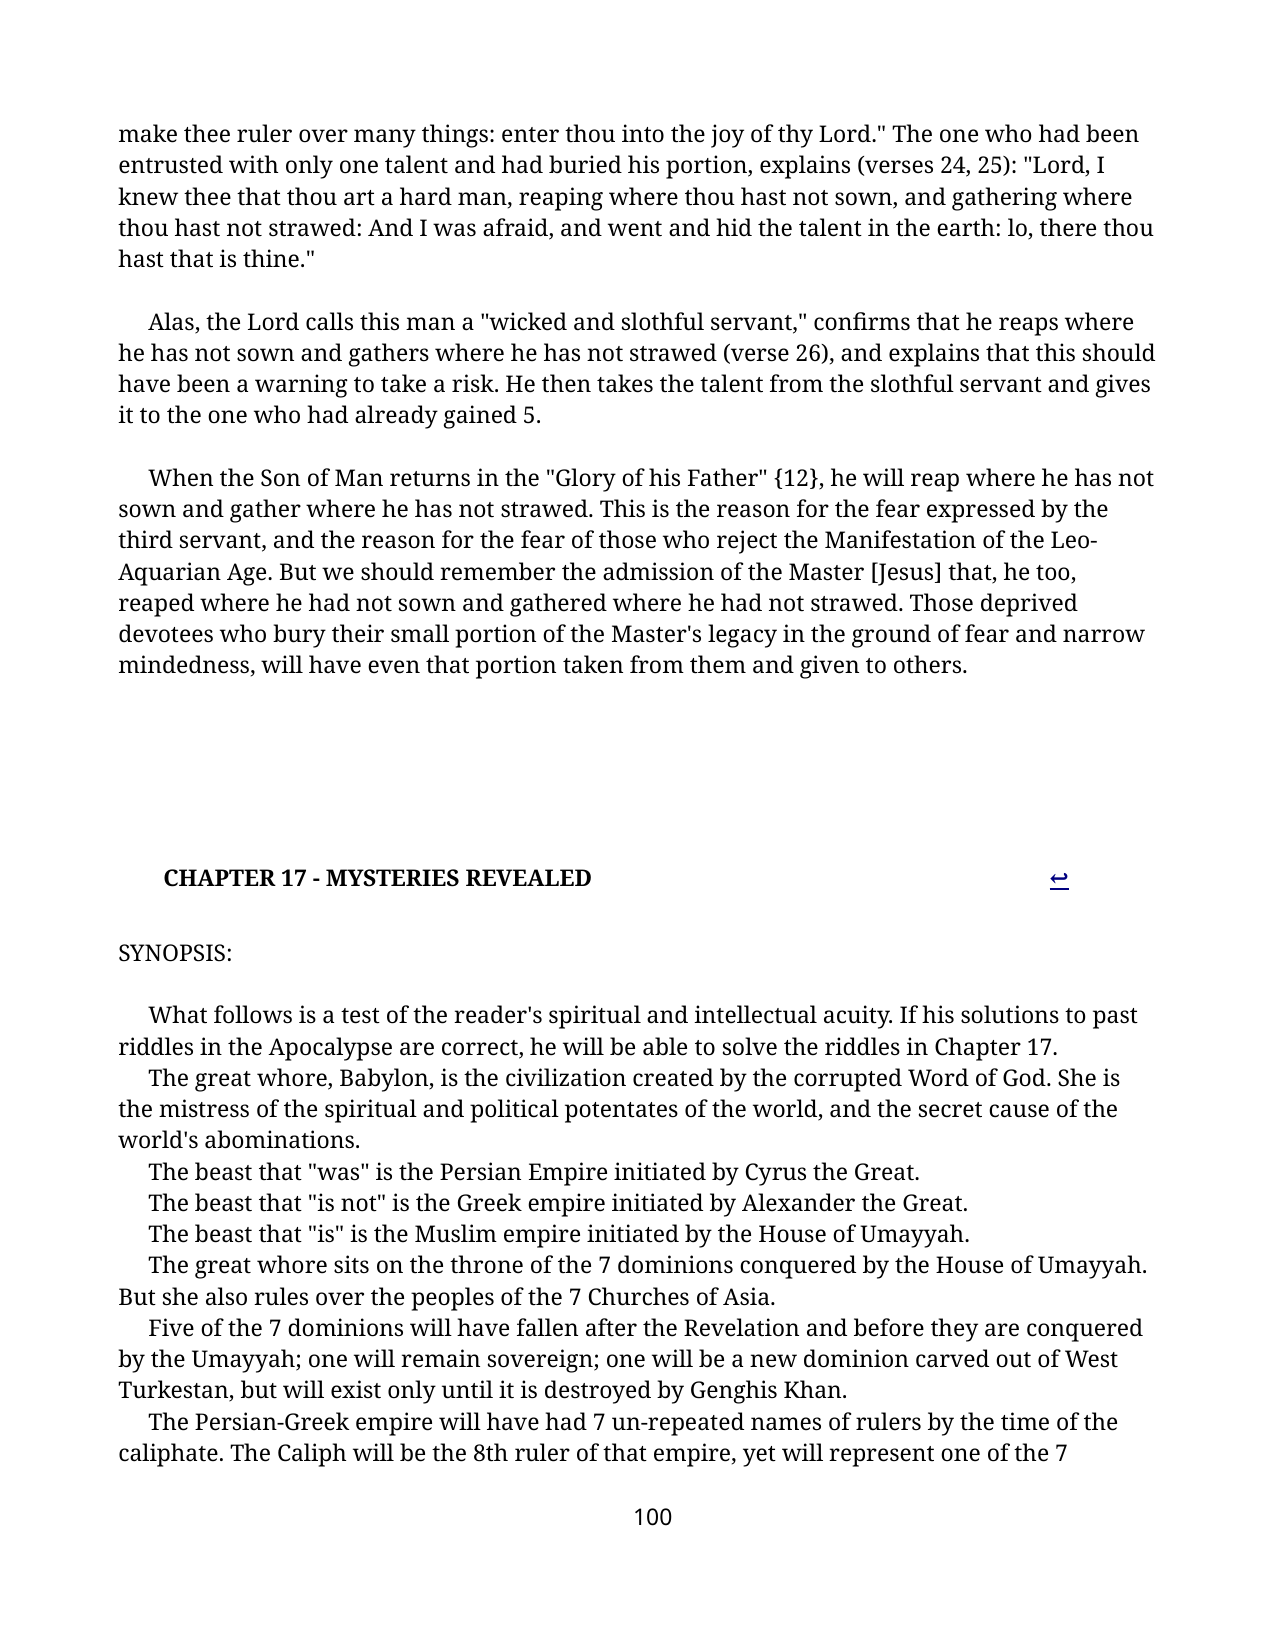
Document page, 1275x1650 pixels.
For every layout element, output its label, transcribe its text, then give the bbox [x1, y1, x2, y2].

text The beast that "was" is the Persian Empire initiated by Cyrus the Great. [118, 1156, 1157, 1187]
subtitle CHAPTER 17 - MYSTERIES REVEALED ↩ [118, 862, 1157, 893]
text Alas, the Lord calls this man a "wicked and slothful servant," confirms that he reaps where he has not sown and gathers where he has not strawed (verse 26), and explains that this should have been a warning to take a risk. He then takes the talent from the slothful servant and gives it to the one who had already gained 5. [118, 306, 1157, 431]
text The beast that "is not" is the Greek empire initiated by Alexander the Great. [118, 1187, 1157, 1218]
text SYNOPSIS: [118, 937, 1157, 968]
text The great whore sits on the throne of the 7 dominions conquered by the House of Umayyah. But she also rules over the peoples of the 7 Churches of Asia. [118, 1249, 1157, 1312]
text What follows is a test of the reader's spiritual and intellectual acuity. If his solutions to past riddles in the Apocalypse are correct, he will be able to solve the riddles in Chapter 17. [118, 999, 1157, 1062]
text When the Son of Man returns in the "Glory of his Father" {12}, he will reap where he has not sown and gather where he has not strawed. This is the reason for the fear expressed by the third servant, and the reason for the fear of those who reject the Manifestation of the Leo-Aquarian Age. But we should remember the admission of the Master [Jesus] that, he too, reaped where he had not sown and gathered where he had not strawed. Those deprived devotees who bury their small portion of the Master's legacy in the ground of fear and narrow mindedness, will have even that portion taken from them and given to others. [118, 462, 1157, 681]
text The beast that "is" is the Muslim empire initiated by the House of Umayyah. [118, 1218, 1157, 1249]
text Five of the 7 dominions will have fallen after the Revelation and before they are conquered by the Umayyah; one will remain sovereign; one will be a new dominion carved out of West Turkestan, but will exist only until it is destroyed by Genghis Khan. [118, 1312, 1157, 1406]
text The Persian-Greek empire will have had 7 un-repeated names of rulers by the time of the caliphate. The Caliph will be the 8th ruler of that empire, yet will represent one of the 7 [118, 1406, 1157, 1468]
text The great whore, Babylon, is the civilization created by the corrupted Word of God. She is the mistress of the spiritual and political potentates of the world, and the secret cause of the world's abominations. [118, 1062, 1157, 1156]
text make thee ruler over many things: enter thou into the joy of thy Lord." The one who had been entrusted with only one talent and had buried his portion, explains (verses 24, 25): "Lord, I knew thee that thou art a hard man, reaping where thou hast not sown, and gathering where thou hast not strawed: And I was afraid, and went and hid the talent in the earth: lo, there thou hast that is thine." [118, 118, 1157, 274]
